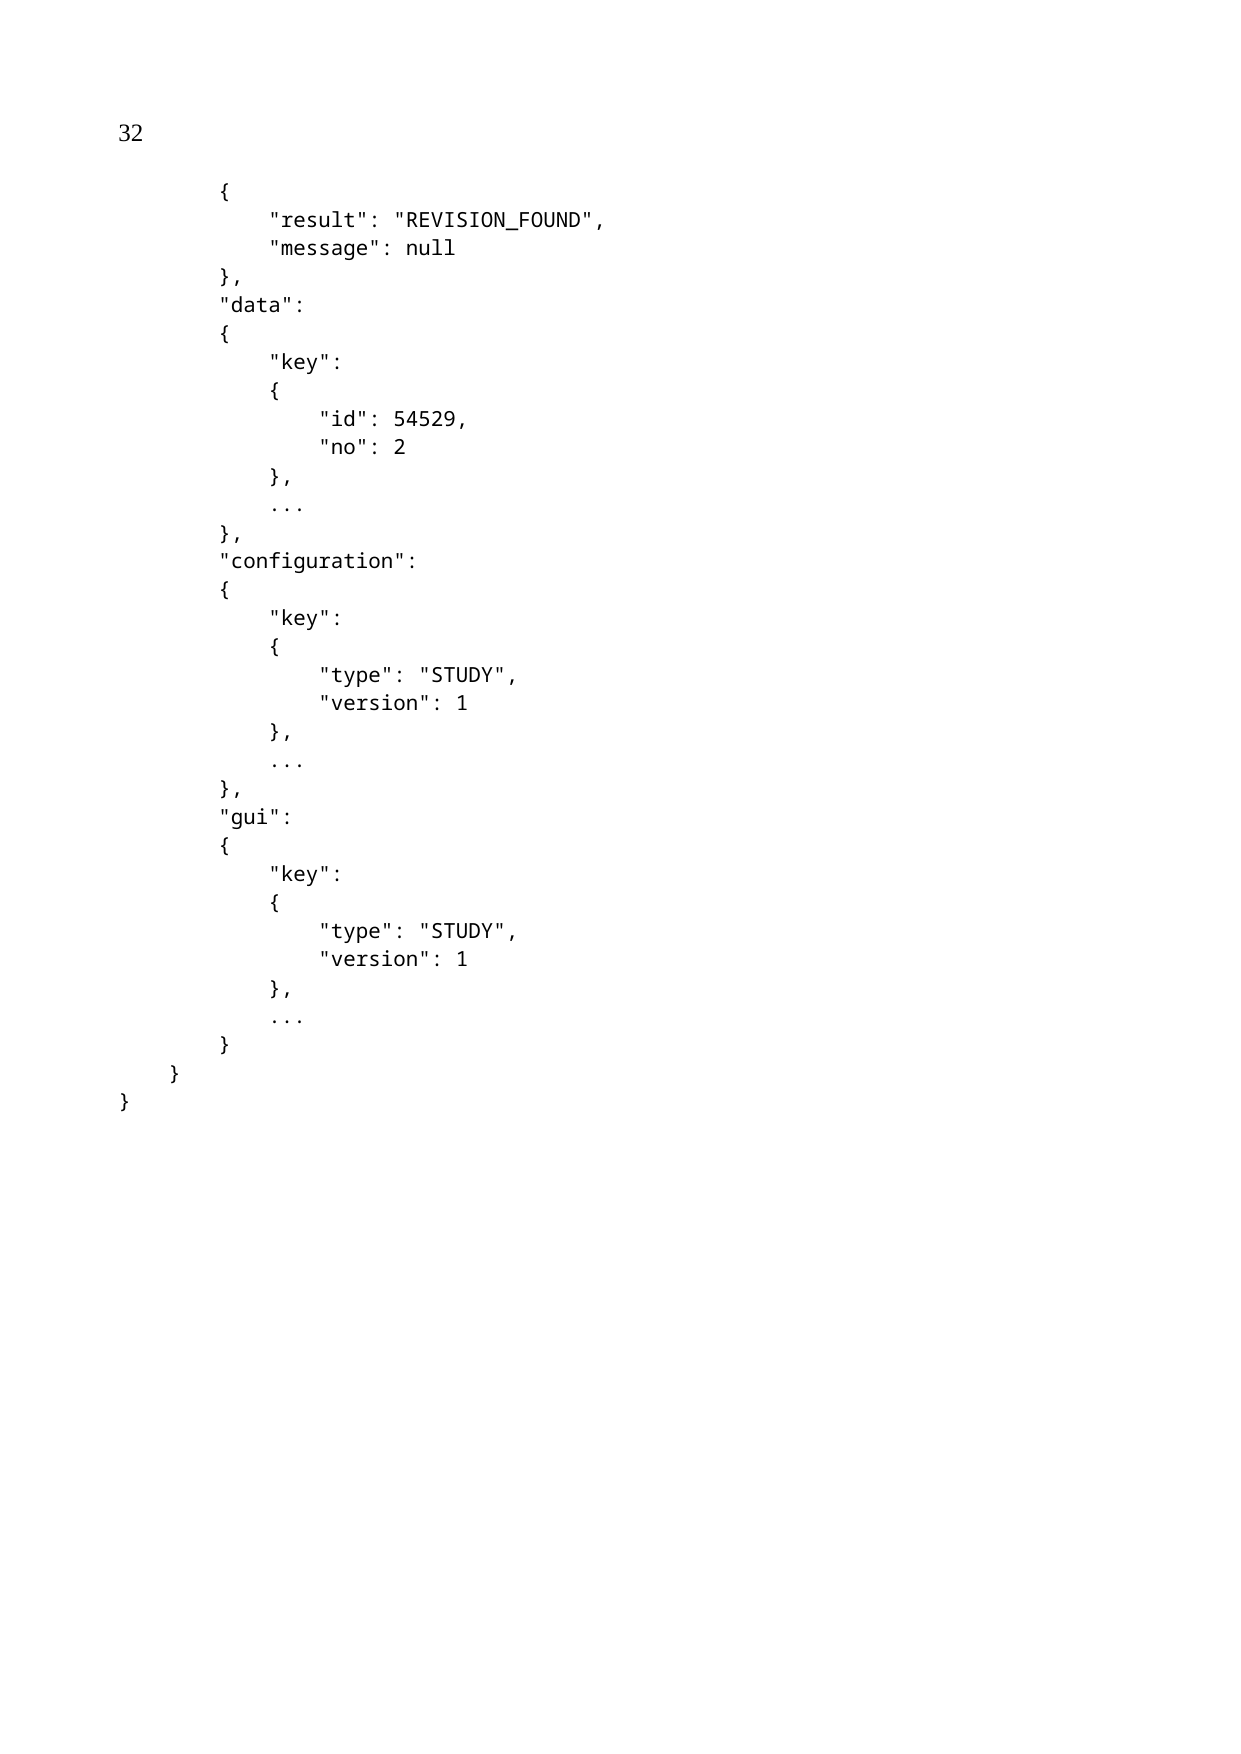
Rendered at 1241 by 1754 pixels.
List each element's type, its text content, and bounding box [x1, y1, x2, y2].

text "gui": [118, 802, 1122, 830]
text { [118, 887, 1122, 916]
text ... [118, 489, 1122, 518]
text ... [118, 1001, 1122, 1029]
text }, [118, 973, 1122, 1001]
text "id": 54529, [118, 404, 1122, 432]
text { [118, 830, 1122, 859]
text "result": "REVISION_FOUND", [118, 205, 1122, 233]
text "type": "STUDY", [118, 660, 1122, 688]
text { [118, 574, 1122, 603]
text "type": "STUDY", [118, 916, 1122, 944]
text { [118, 375, 1122, 404]
text }, [118, 262, 1122, 290]
text } [118, 1029, 1122, 1058]
text }, [118, 518, 1122, 546]
text "version": 1 [118, 688, 1122, 717]
text } [118, 1058, 1122, 1086]
text "configuration": [118, 546, 1122, 574]
text }, [118, 717, 1122, 745]
text "data": [118, 290, 1122, 318]
text } [118, 1086, 1122, 1115]
text }, [118, 773, 1122, 802]
text "key": [118, 859, 1122, 887]
text ... [118, 745, 1122, 773]
text "no": 2 [118, 432, 1122, 461]
text }, [118, 461, 1122, 489]
text { [118, 318, 1122, 347]
text { [118, 631, 1122, 660]
text "key": [118, 603, 1122, 631]
text "message": null [118, 233, 1122, 262]
text { [118, 176, 1122, 205]
text "version": 1 [118, 944, 1122, 973]
text "key": [118, 347, 1122, 375]
